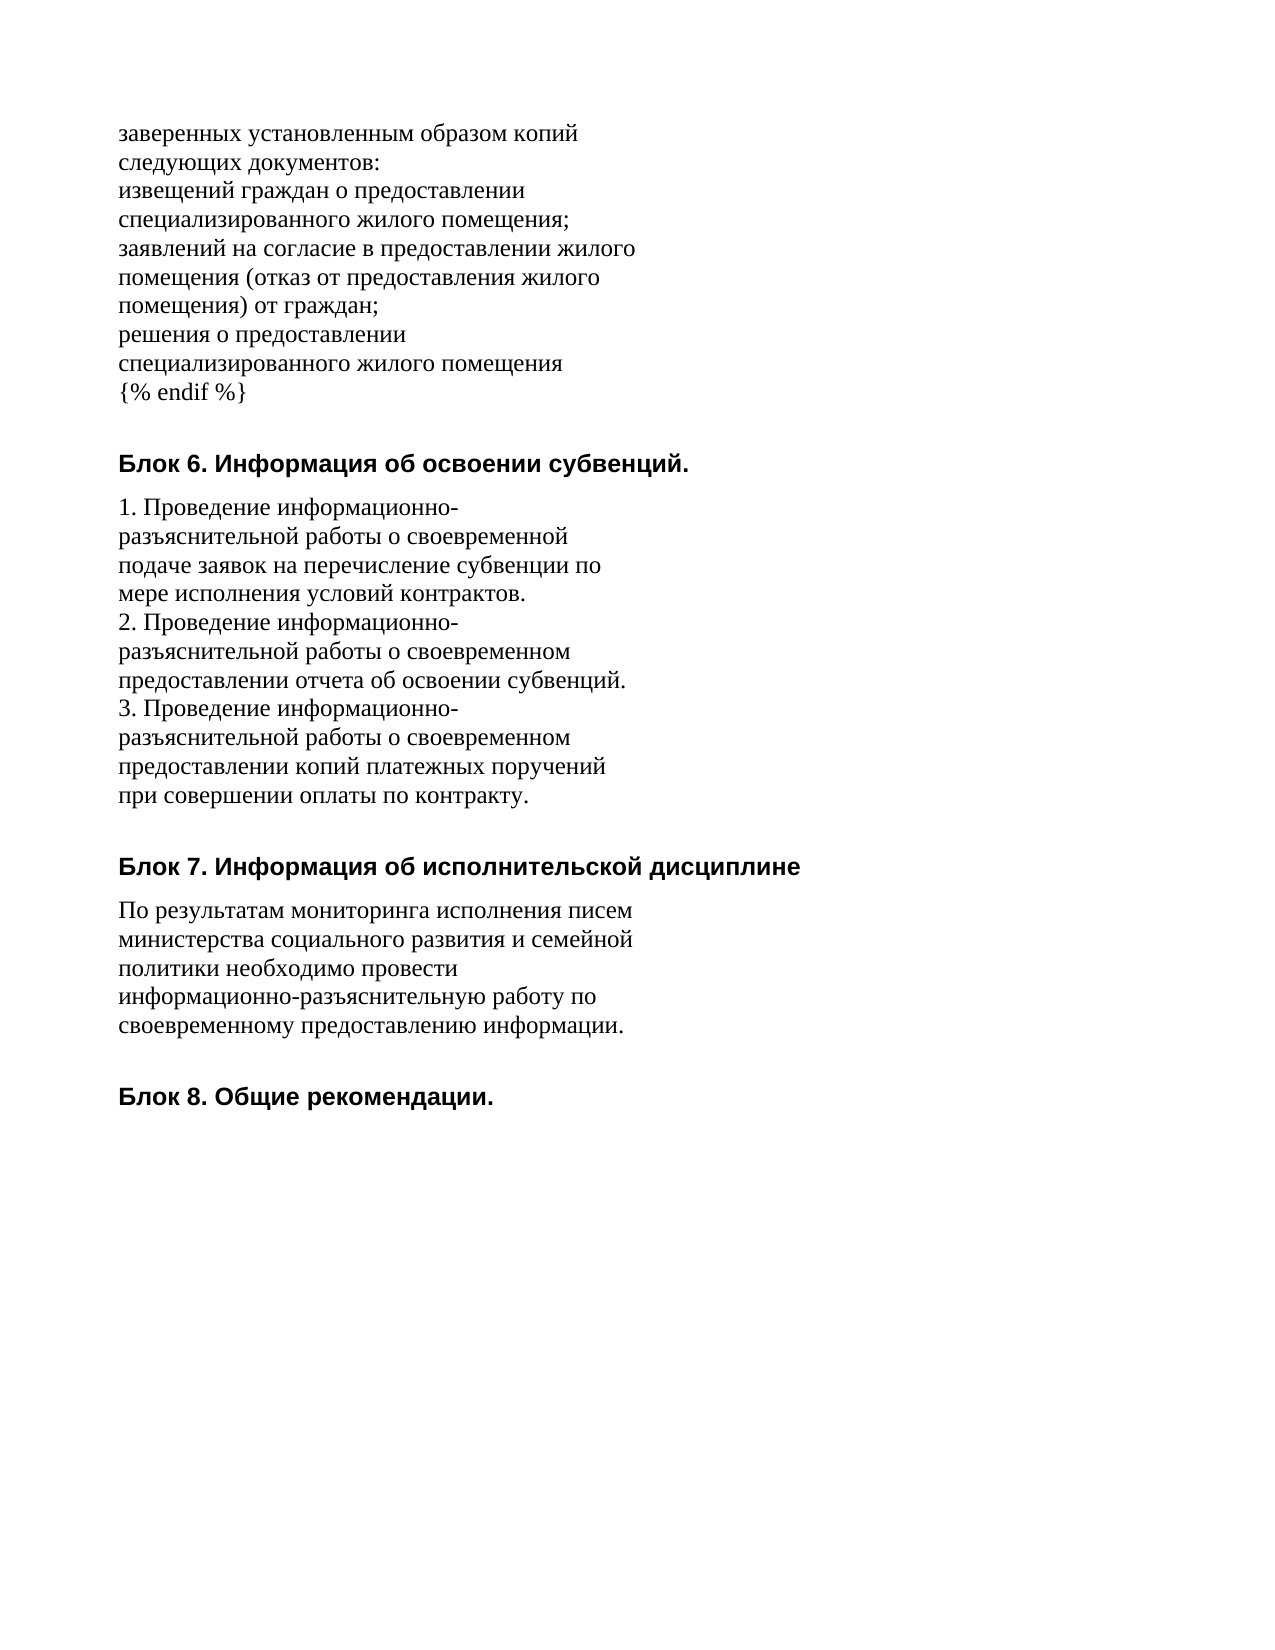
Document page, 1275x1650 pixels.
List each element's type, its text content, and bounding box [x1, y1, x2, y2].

subtitle Блок 8. Общие рекомендации. [118, 1082, 1157, 1111]
table_cell [638, 118, 1157, 377]
table_cell [118, 1356, 637, 1384]
table_cell [118, 1499, 637, 1528]
table_header [638, 1154, 1157, 1183]
table_header [638, 492, 1157, 607]
text {% endif %} [118, 377, 1157, 406]
table_cell [118, 1384, 637, 1413]
table_cell [638, 1298, 1157, 1327]
table_cell [638, 1499, 1157, 1528]
table_cell [118, 1471, 637, 1499]
table_cell [638, 1471, 1157, 1499]
subtitle Блок 7. Информация об исполнительской дисциплине [118, 852, 1157, 881]
table_cell [118, 1298, 637, 1327]
table_cell [638, 1241, 1157, 1269]
table_cell [118, 1269, 637, 1298]
table_header 1. Проведение информационно-разъяснительной работы о своевременной подаче заявок на перечисление субвенции по мере исполнения условий контрактов. [118, 492, 637, 607]
table_cell [638, 1212, 1157, 1241]
table_cell 3. Проведение информационно-разъяснительной работы о своевременном предоставлении копий платежных поручений при совершении оплаты по контракту. [118, 694, 637, 808]
table_cell [118, 1413, 637, 1442]
table_cell [638, 1413, 1157, 1442]
table_header [638, 895, 1157, 1039]
table_cell [638, 1442, 1157, 1471]
table_cell [638, 1327, 1157, 1356]
table_cell [118, 1327, 637, 1356]
table_cell 2. Проведение информационно-разъяснительной работы о своевременном предоставлении отчета об освоении субвенций. [118, 607, 637, 693]
table_cell [638, 1269, 1157, 1298]
table_cell [638, 1384, 1157, 1413]
table_cell [118, 1442, 637, 1471]
table_cell [118, 1212, 637, 1241]
table_cell [638, 1183, 1157, 1212]
table_header [118, 1154, 637, 1183]
table_cell [638, 607, 1157, 693]
table_cell [638, 1356, 1157, 1384]
table_cell заверенных установленным образом копий следующих документов: извещений граждан о предоставлении специализированного жилого помещения; заявлений на согласие в предоставлении жилого помещения (отказ от предоставления жилого помещения) от граждан; решения о предоставлении специализированного жилого помещения [118, 118, 637, 377]
subtitle Блок 6. Информация об освоении субвенций. [118, 449, 1157, 478]
table_header По результатам мониторинга исполнения писем министерства социального развития и семейной политики необходимо провести информационно-разъяснительную работу по своевременному предоставлению информации. [118, 895, 637, 1039]
table_cell [638, 694, 1157, 808]
table_cell [118, 1183, 637, 1212]
table_cell [118, 1241, 637, 1269]
